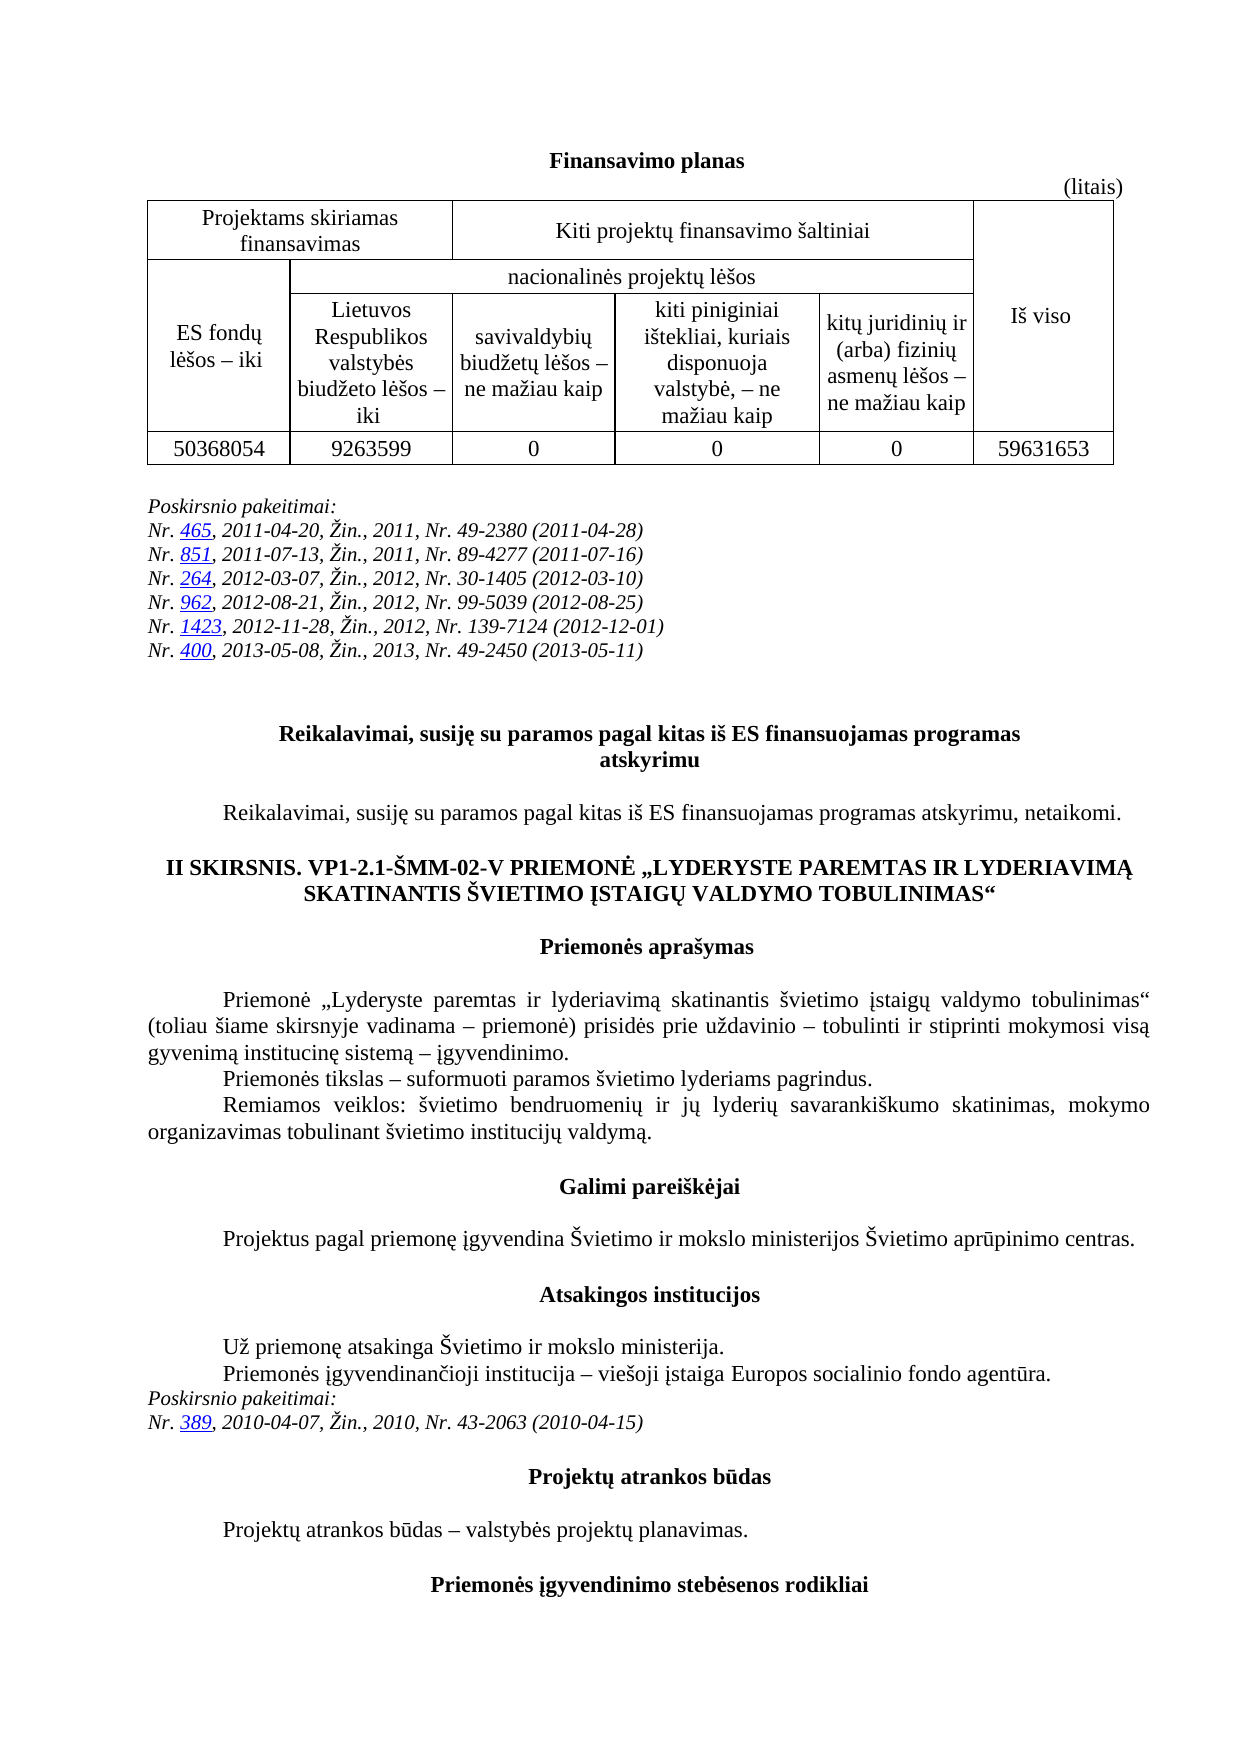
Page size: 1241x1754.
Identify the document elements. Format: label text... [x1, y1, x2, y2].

text Poskirsnio pakeitimai: [148, 1386, 1152, 1410]
table_cell 59631653 [974, 432, 1113, 464]
text Nr. 389, 2010-04-07, Žin., 2010, Nr. 43-2063 (2010-04-15) [148, 1410, 1152, 1434]
text Finansavimo planas [148, 147, 1152, 173]
text Nr. 962, 2012-08-21, Žin., 2012, Nr. 99-5039 (2012-08-25) [148, 590, 1152, 614]
text Projektų atrankos būdas [148, 1463, 1152, 1489]
text Priemonės aprašymas [148, 933, 1152, 959]
text Už priemonę atsakinga Švietimo ir mokslo ministerija. [148, 1333, 1152, 1360]
text Poskirsnio pakeitimai: [148, 494, 1152, 518]
text II SKIRSNIS. VP1-2.1-ŠMM-02-V PRIEMONĖ „LYDERYSTE PAREMTAS IR LYDERIAVIMĄ SKATINANTIS ŠVIETIMO ĮSTAIGŲ VALDYMO TOBULINIMAS“ [148, 854, 1152, 907]
table_cell 0 [820, 432, 973, 464]
text Priemonės tikslas – suformuoti paramos švietimo lyderiams pagrindus. [148, 1065, 1152, 1091]
text Nr. 264, 2012-03-07, Žin., 2012, Nr. 30-1405 (2012-03-10) [148, 566, 1152, 590]
text Reikalavimai, susiję su paramos pagal kitas iš ES finansuojamas programas atskyrimu, netaikomi. [148, 799, 1152, 825]
text Priemonės įgyvendinančioji institucija – viešoji įstaiga Europos socialinio fondo agentūra. [148, 1360, 1152, 1386]
text Priemonė „Lyderyste paremtas ir lyderiavimą skatinantis švietimo įstaigų valdymo tobulinimas“ (toliau šiame skirsnyje vadinama – priemonė) prisidės prie uždavinio – tobulinti ir stiprinti mokymosi visą gyvenimą institucinę sistemą – įgyvendinimo. [148, 986, 1152, 1065]
text Priemonės įgyvendinimo stebėsenos rodikliai [148, 1571, 1152, 1597]
text Nr. 400, 2013-05-08, Žin., 2013, Nr. 49-2450 (2013-05-11) [148, 638, 1152, 662]
table_cell 50368054 [148, 432, 289, 464]
text Remiamos veiklos: švietimo bendruomenių ir jų lyderių savarankiškumo skatinimas, mokymo organizavimas tobulinant švietimo institucijų valdymą. [148, 1091, 1152, 1144]
text Atsakingos institucijos [148, 1281, 1152, 1307]
text Galimi pareiškėjai [148, 1173, 1152, 1199]
text Projektų atrankos būdas – valstybės projektų planavimas. [185, 1516, 1152, 1542]
table_cell nacionalinės projektų lėšos [291, 260, 973, 292]
table_cell Lietuvos Respublikos valstybės biudžeto lėšos – iki [291, 294, 452, 431]
table_cell savivaldybių biudžetų lėšos – ne mažiau kaip [453, 294, 614, 431]
text (litais) [148, 173, 1152, 199]
table_cell kitų juridinių ir (arba) fizinių asmenų lėšos – ne mažiau kaip [820, 294, 973, 431]
text Reikalavimai, susiję su paramos pagal kitas iš ES finansuojamas programas atskyrimu [148, 720, 1152, 773]
table_cell ES fondų lėšos – iki [148, 260, 289, 431]
text Projektus pagal priemonę įgyvendina Švietimo ir mokslo ministerijos Švietimo aprūpinimo centras. [148, 1226, 1152, 1252]
table_header Projektams skiriamas finansavimas [148, 201, 452, 259]
table_cell 0 [616, 432, 819, 464]
text Nr. 1423, 2012-11-28, Žin., 2012, Nr. 139-7124 (2012-12-01) [148, 614, 1152, 638]
text Nr. 465, 2011-04-20, Žin., 2011, Nr. 49-2380 (2011-04-28) [148, 518, 1152, 542]
table_header Iš viso [974, 201, 1113, 431]
table_header Kiti projektų finansavimo šaltiniai [453, 201, 973, 259]
table_cell kiti piniginiai ištekliai, kuriais disponuoja valstybė, – ne mažiau kaip [616, 294, 819, 431]
text Nr. 851, 2011-07-13, Žin., 2011, Nr. 89-4277 (2011-07-16) [148, 542, 1152, 566]
table_cell 9263599 [291, 432, 452, 464]
table_cell 0 [453, 432, 614, 464]
